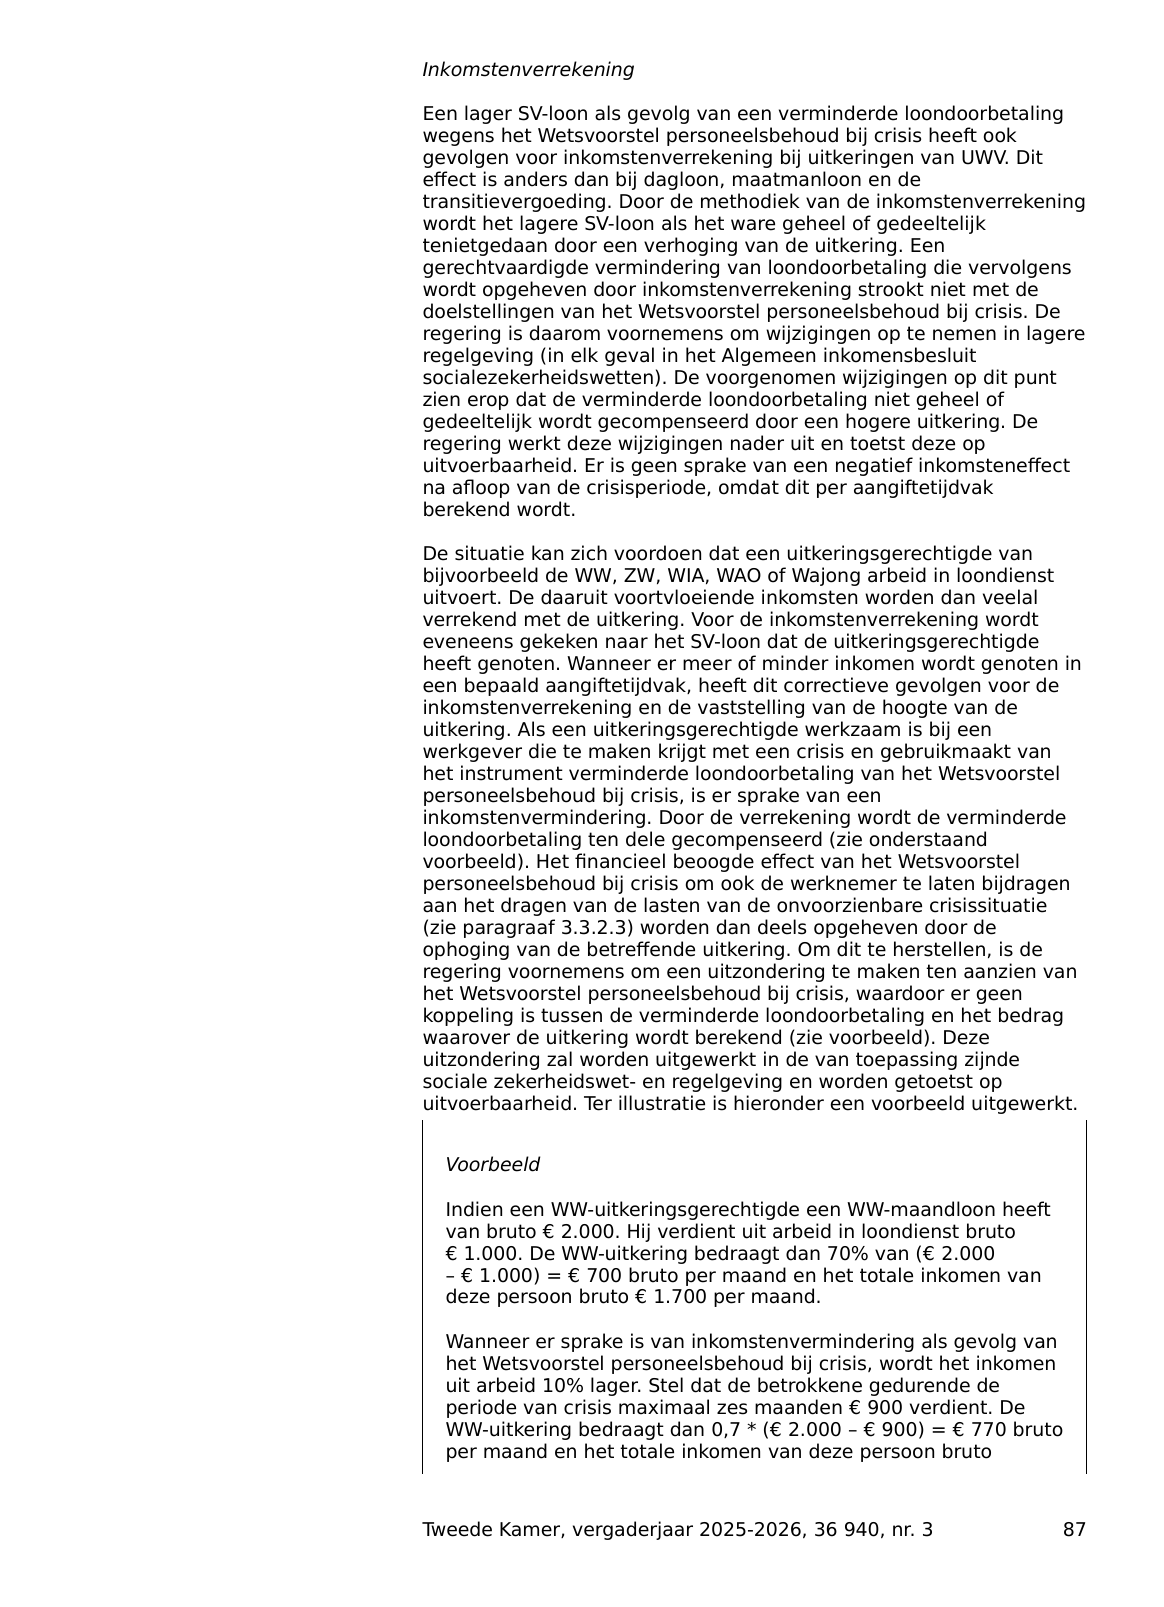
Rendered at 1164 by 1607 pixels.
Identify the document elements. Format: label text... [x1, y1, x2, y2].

text De situatie kan zich voordoen dat een uitkeringsgerechtigde van bijvoorbeeld de WW, ZW, WIA, WAO of Wajong arbeid in loondienst uitvoert. De daaruit voortvloeiende inkomsten worden dan veelal verrekend met de uitkering. Voor de inkomstenverrekening wordt eveneens gekeken naar het SV-loon dat de uitkeringsgerechtigde heeft genoten. Wanneer er meer of minder inkomen wordt genoten in een bepaald aangiftetijdvak, heeft dit correctieve gevolgen voor de inkomstenverrekening en de vaststelling van de hoogte van de uitkering. Als een uitkeringsgerechtigde werkzaam is bij een werkgever die te maken krijgt met een crisis en gebruikmaakt van het instrument verminderde loondoorbetaling van het Wetsvoorstel personeelsbehoud bij crisis, is er sprake van een inkomstenvermindering. Door de verrekening wordt de verminderde loondoorbetaling ten dele gecompenseerd (zie onderstaand voorbeeld). Het financieel beoogde effect van het Wetsvoorstel personeelsbehoud bij crisis om ook de werknemer te laten bijdragen aan het dragen van de lasten van de onvoorzienbare crisissituatie (zie paragraaf 3.3.2.3) worden dan deels opgeheven door de ophoging van de betreffende uitkering. Om dit te herstellen, is de regering voornemens om een uitzondering te maken ten aanzien van het Wetsvoorstel personeelsbehoud bij crisis, waardoor er geen koppeling is tussen de verminderde loondoorbetaling en het bedrag waarover de uitkering wordt berekend (zie voorbeeld). Deze uitzondering zal worden uitgewerkt in de van toepassing zijnde sociale zekerheidswet- en regelgeving en worden getoetst op uitvoerbaarheid. Ter illustratie is hieronder een voorbeeld uitgewerkt. [422, 543, 1087, 1114]
text Een lager SV-loon als gevolg van een verminderde loondoorbetaling wegens het Wetsvoorstel personeelsbehoud bij crisis heeft ook gevolgen voor inkomstenverrekening bij uitkeringen van UWV. Dit effect is anders dan bij dagloon, maatmanloon en de transitievergoeding. Door de methodiek van de inkomstenverrekening wordt het lagere SV-loon als het ware geheel of gedeeltelijk tenietgedaan door een verhoging van de uitkering. Een gerechtvaardigde vermindering van loondoorbetaling die vervolgens wordt opgeheven door inkomstenverrekening strookt niet met de doelstellingen van het Wetsvoorstel personeelsbehoud bij crisis. De regering is daarom voornemens om wijzigingen op te nemen in lagere regelgeving (in elk geval in het Algemeen inkomensbesluit socialezekerheidswetten). De voorgenomen wijzigingen op dit punt zien erop dat de verminderde loondoorbetaling niet geheel of gedeeltelijk wordt gecompenseerd door een hogere uitkering. De regering werkt deze wijzigingen nader uit en toetst deze op uitvoerbaarheid. Er is geen sprake van een negatief inkomsteneffect na afloop van de crisisperiode, omdat dit per aangiftetijdvak berekend wordt. [422, 103, 1087, 521]
table_header Voorbeeld Indien een WW-uitkeringsgerechtigde een WW-maandloon heeft van bruto € 2.000. Hij verdient uit arbeid in loondienst bruto € 1.000. De WW-uitkering bedraagt dan 70% van (€ 2.000 – € 1.000) = € 700 bruto per maand en het totale inkomen van deze persoon bruto € 1.700 per maand. Wanneer er sprake is van inkomstenvermindering als gevolg van het Wetsvoorstel personeelsbehoud bij crisis, wordt het inkomen uit arbeid 10% lager. Stel dat de betrokkene gedurende de periode van crisis maximaal zes maanden € 900 verdient. De WW-uitkering bedraagt dan 0,7 * (€ 2.000 – € 900) = € 770 bruto per maand en het totale inkomen van deze persoon bruto [423, 1120, 1086, 1474]
subtitle Inkomstenverrekening [422, 59, 1087, 81]
